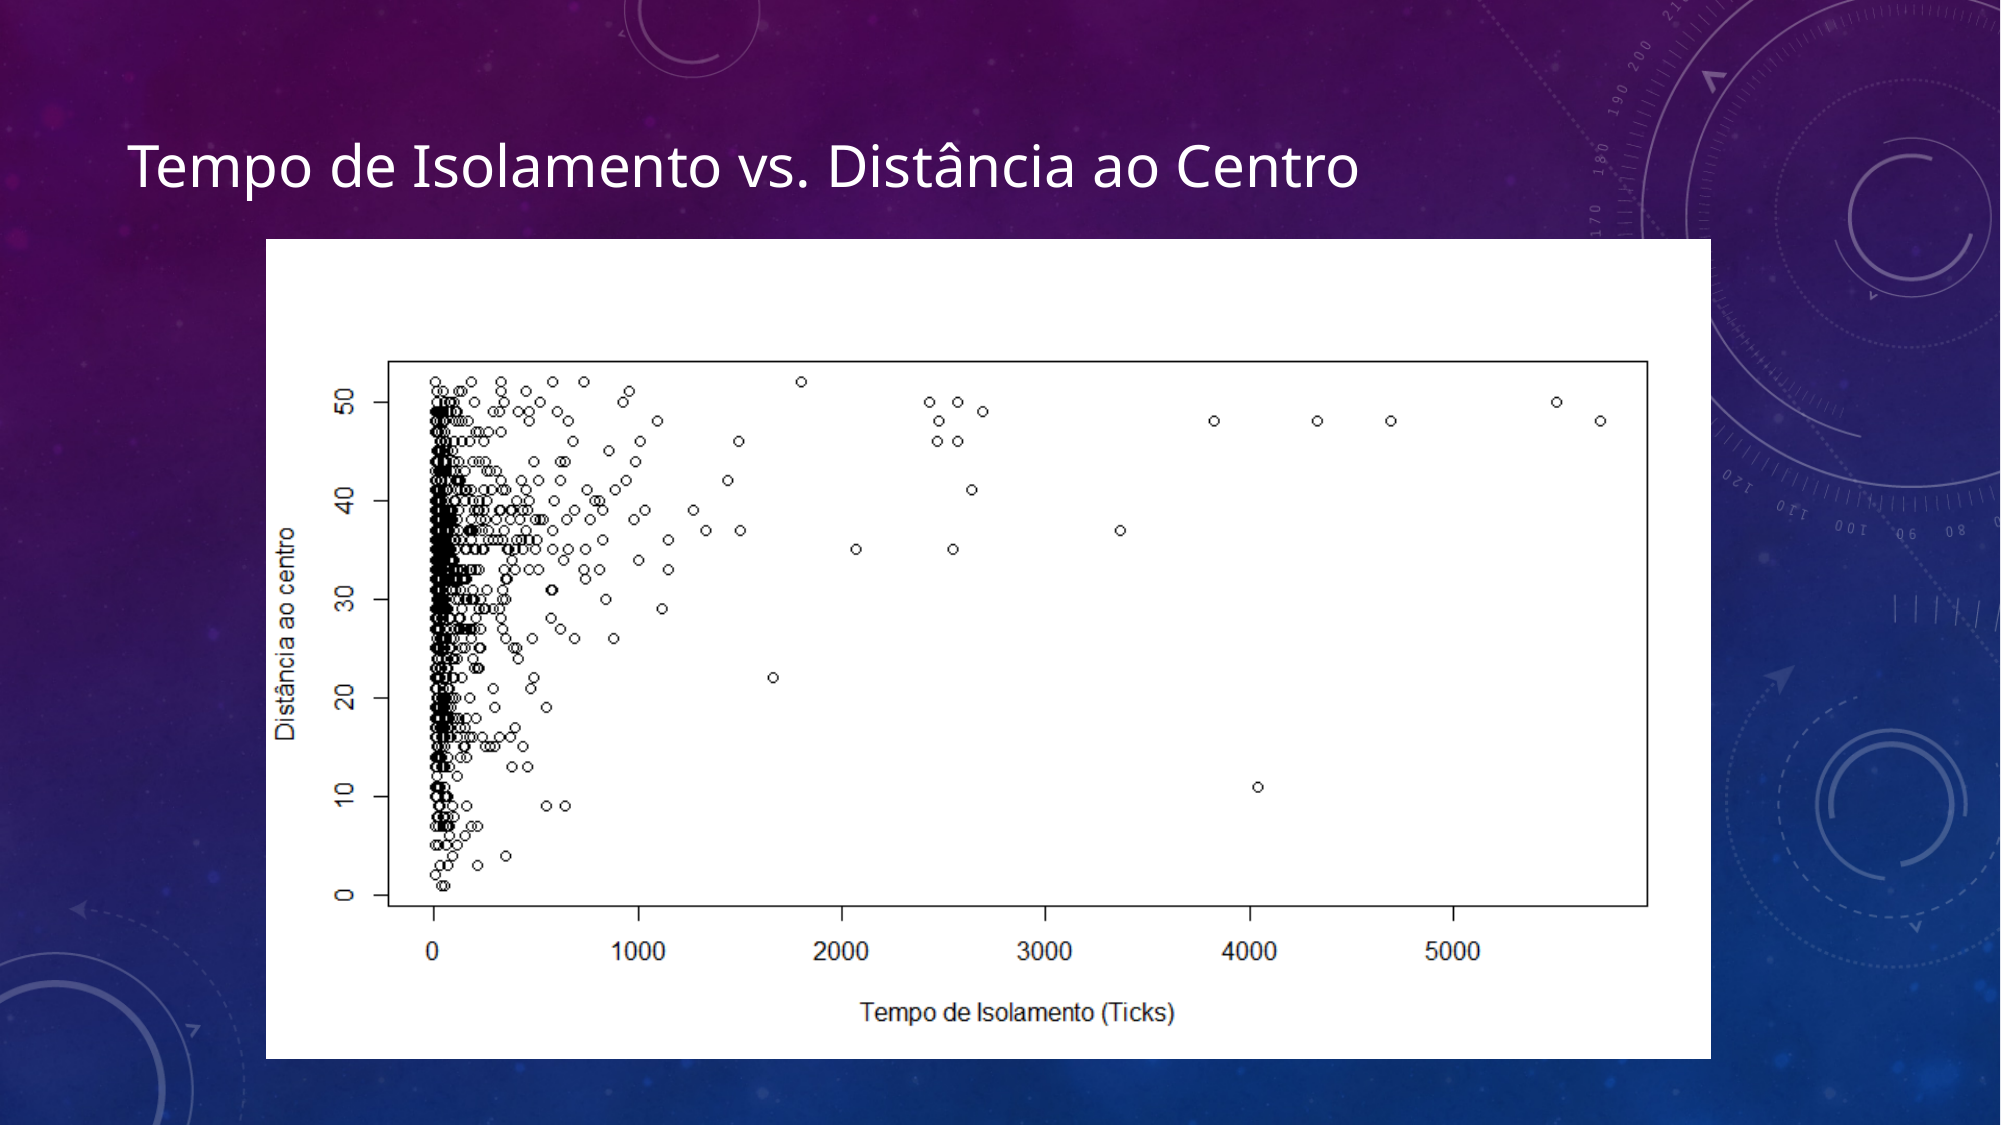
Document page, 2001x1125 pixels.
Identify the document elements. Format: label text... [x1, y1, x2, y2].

picture [0, 0, 2001, 1125]
title Tempo de Isolamento vs. Distância ao Centro [112, 45, 1775, 284]
